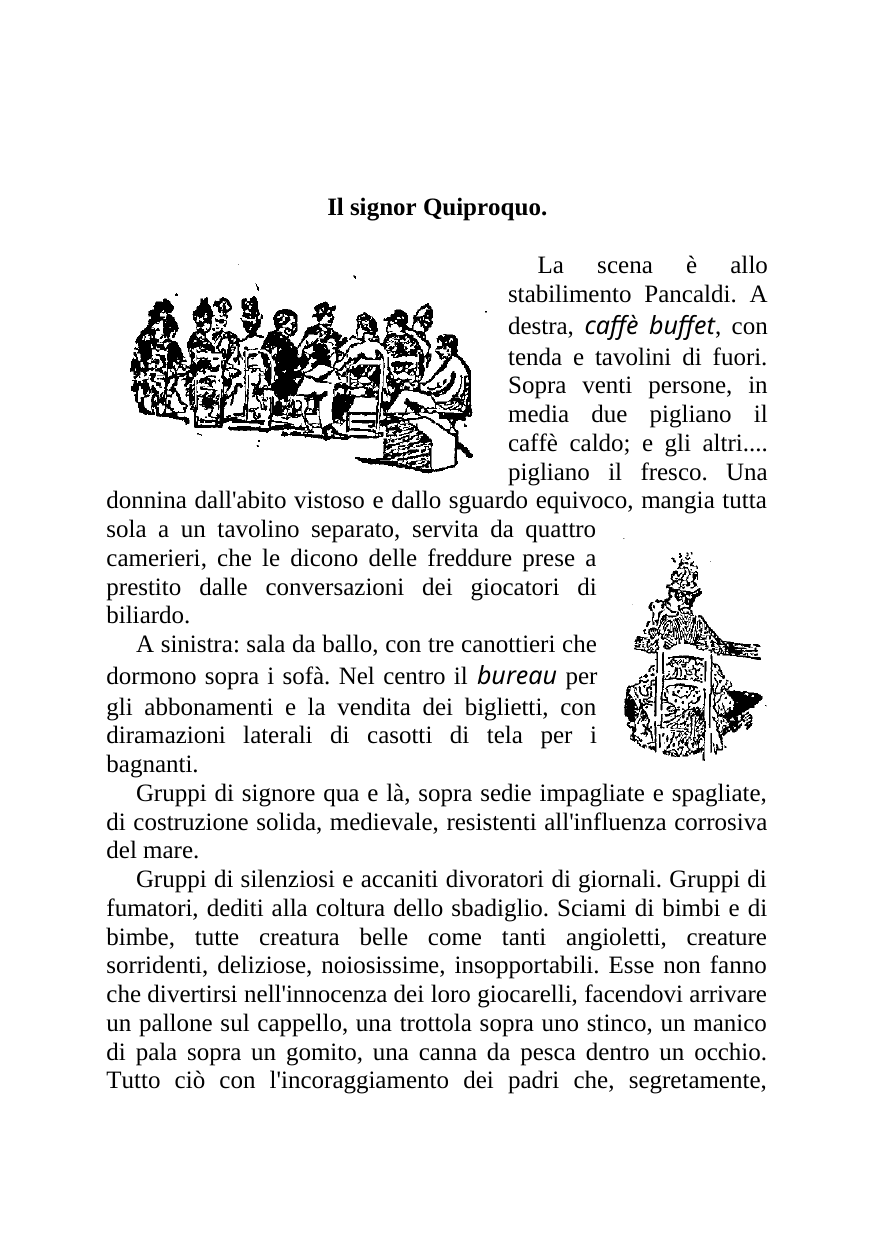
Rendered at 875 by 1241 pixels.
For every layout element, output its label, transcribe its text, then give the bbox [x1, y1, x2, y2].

text Il signor Quiproquo. [106, 192, 768, 221]
picture [107, 250, 488, 479]
text Gruppi di signore qua e là, sopra sedie impagliate e spagliate, di costruzione solida, medievale, resistenti all'influenza corrosiva del mare. [106, 778, 768, 864]
text A sinistra: sala da ballo, con tre canottieri che dormono sopra i sofà. Nel centro il bureau per gli abbonamenti e la vendita dei biglietti, con diramazioni laterali di casotti di tela per i bagnanti. [106, 629, 768, 778]
picture [617, 538, 767, 762]
text Gruppi di silenziosi e accaniti divoratori di giornali. Gruppi di fumatori, dediti alla coltura dello sbadiglio. Sciami di bimbi e di bimbe, tutte creatura belle come tanti angioletti, creature sorridenti, deliziose, noiosissime, insopportabili. Esse non fanno che divertirsi nell'innocenza dei loro giocarelli, facendovi arrivare un pallone sul cappello, una trottola sopra uno stinco, un manico di pala sopra un gomito, una canna da pesca dentro un occhio. Tutto ciò con l'incoraggiamento dei padri che, segretamente, [106, 864, 768, 1094]
text La scena è allo stabilimento Pancaldi. A destra, caffè buffet, con tenda e tavolini di fuori. Sopra venti persone, in media due pigliano il caffè caldo; e gli altri.... pigliano il fresco. Una donnina dall'abito vistoso e dallo sguardo equivoco, mangia tutta sola a un tavolino separato, servita da quattro camerieri, che le dicono delle freddure prese a prestito dalle conversazioni dei giocatori di biliardo. [106, 249, 768, 763]
